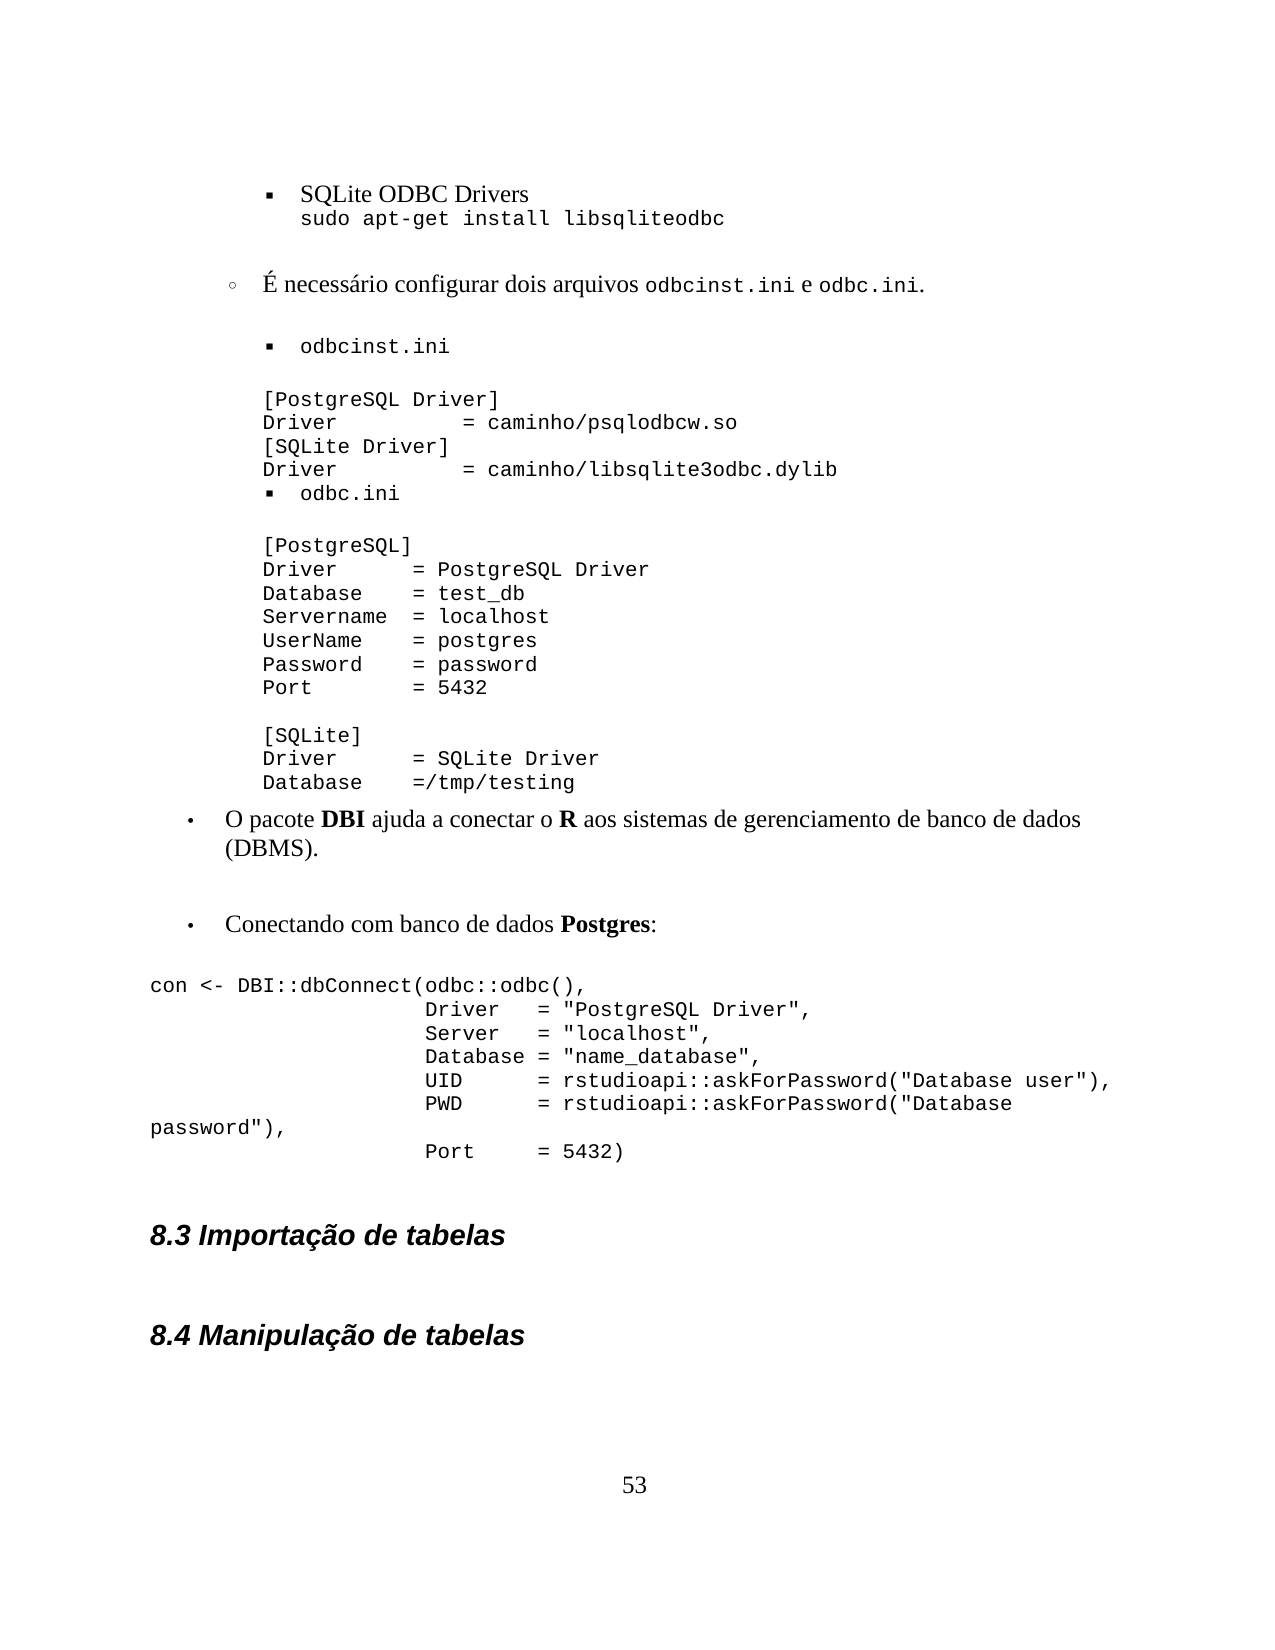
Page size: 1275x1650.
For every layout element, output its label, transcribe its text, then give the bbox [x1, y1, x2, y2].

text Port = 5432) [150, 1141, 1125, 1164]
list [SQLite] [225, 725, 1125, 748]
list Driver = SQLite Driver [225, 748, 1125, 772]
subtitle 8.4 Manipulação de tabelas [150, 1318, 1125, 1351]
list Servername = localhost [225, 606, 1125, 630]
list [SQLite Driver] [225, 436, 1125, 459]
subtitle 8.3 Importação de tabelas [150, 1218, 1125, 1252]
list Password = password [225, 654, 1125, 677]
list [262, 150, 1125, 179]
list Driver = PostgreSQL Driver [225, 559, 1125, 583]
list Database =/tmp/testing [225, 772, 1125, 796]
list [PostgreSQL] [225, 536, 1125, 559]
list odbc.ini [262, 483, 1125, 536]
list UserName = postgres [225, 630, 1125, 654]
list Conectando com banco de dados Postgres: [187, 909, 1125, 966]
text Database = "name_database", [150, 1046, 1125, 1070]
list [PostgreSQL Driver] [225, 388, 1125, 412]
text UID = rstudioapi::askForPassword("Database user"), [150, 1070, 1125, 1093]
list O pacote DBI ajuda a conectar o R aos sistemas de gerenciamento de banco de dados (DBMS). [187, 804, 1125, 891]
list Driver = caminho/libsqlite3odbc.dylib [225, 459, 1125, 483]
text con <- DBI::dbConnect(odbc::odbc(), [150, 975, 1125, 999]
text Server = "localhost", [150, 1022, 1125, 1046]
list odbcinst.ini [262, 336, 1125, 388]
list SQLite ODBC Drivers sudo apt-get install libsqliteodbc [262, 179, 1125, 260]
list Driver = caminho/psqlodbcw.so [225, 412, 1125, 436]
list Database = test_db [225, 583, 1125, 606]
text Driver = "PostgreSQL Driver", [150, 999, 1125, 1022]
list É necessário configurar dois arquivos odbcinst.ini e odbc.ini. [225, 269, 1125, 327]
text PWD = rstudioapi::askForPassword("Database password"), [150, 1093, 1125, 1141]
list Port = 5432 [225, 677, 1125, 701]
